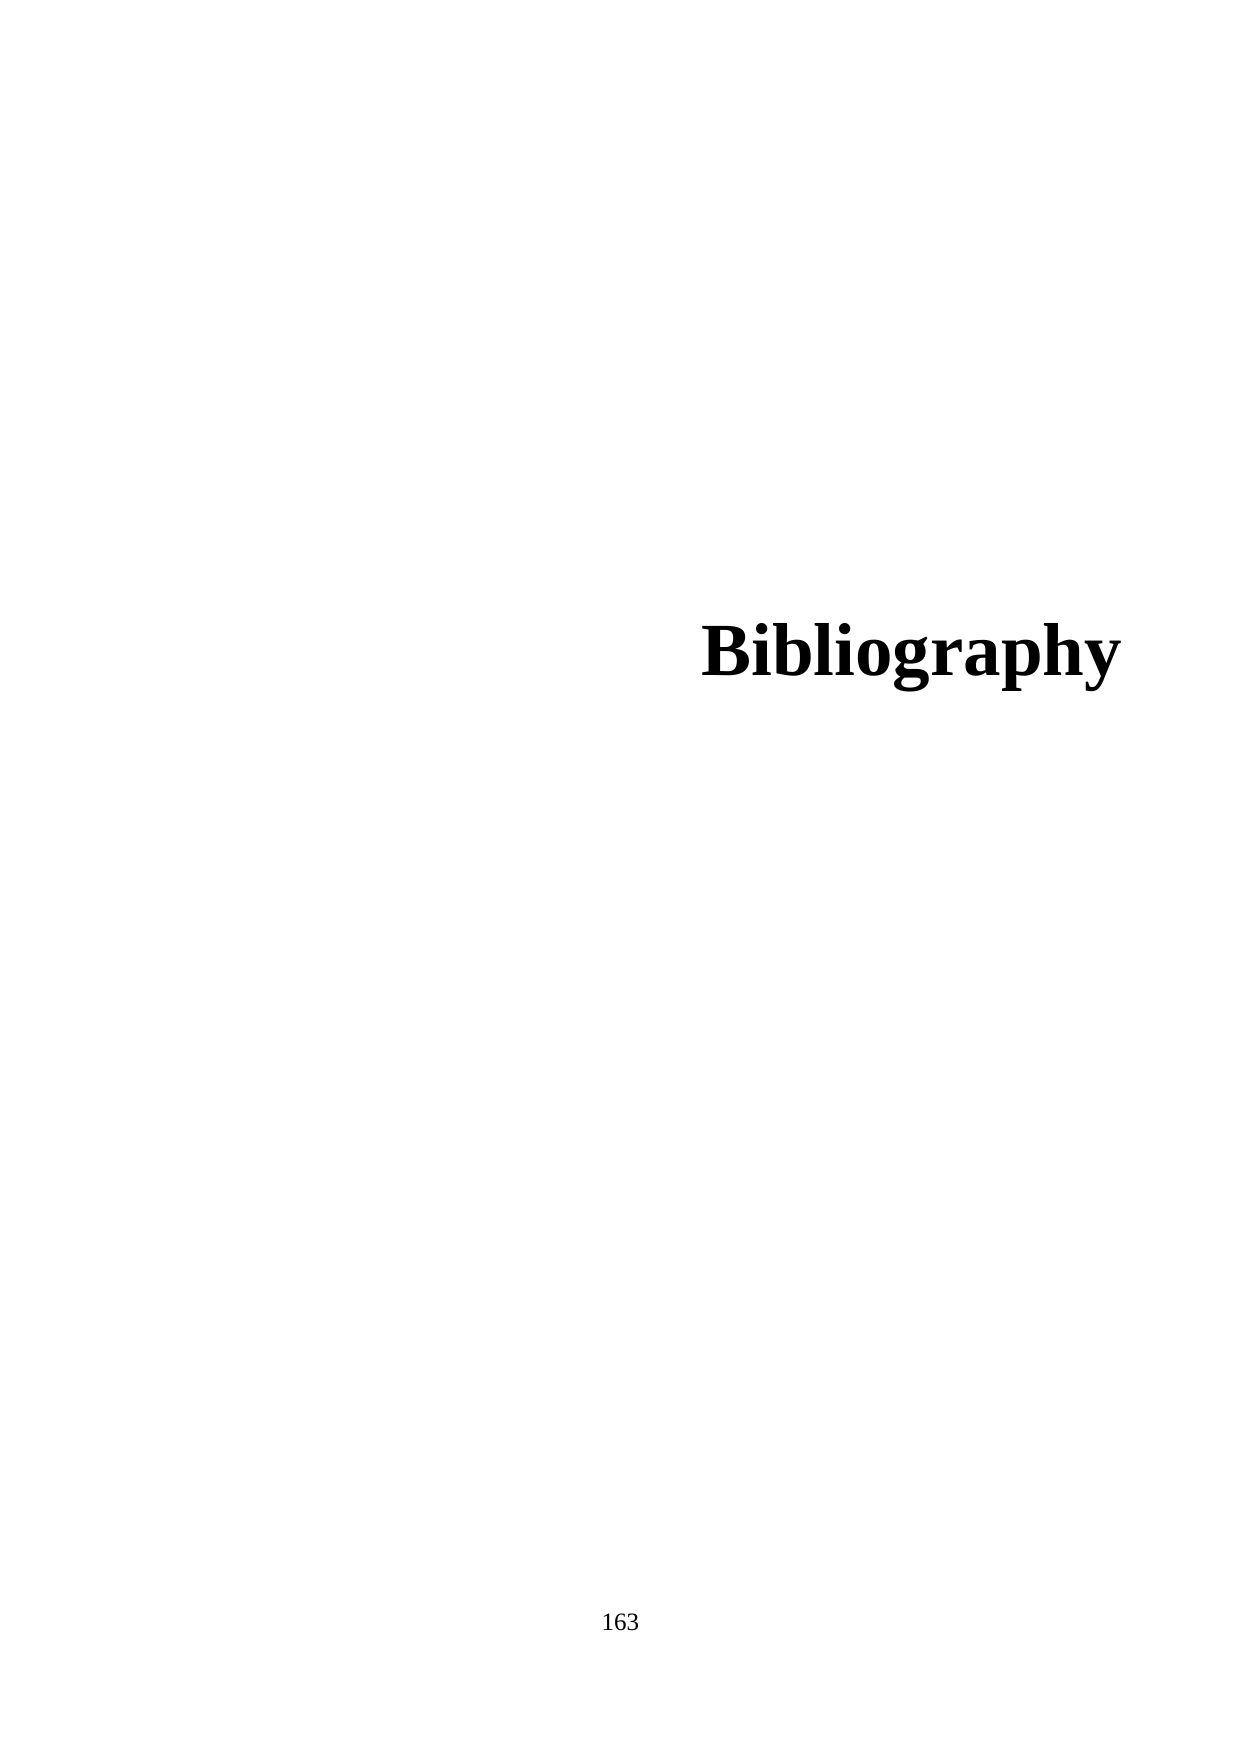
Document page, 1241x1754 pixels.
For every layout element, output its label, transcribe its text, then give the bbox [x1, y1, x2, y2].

subtitle Bibliography [118, 605, 1122, 692]
